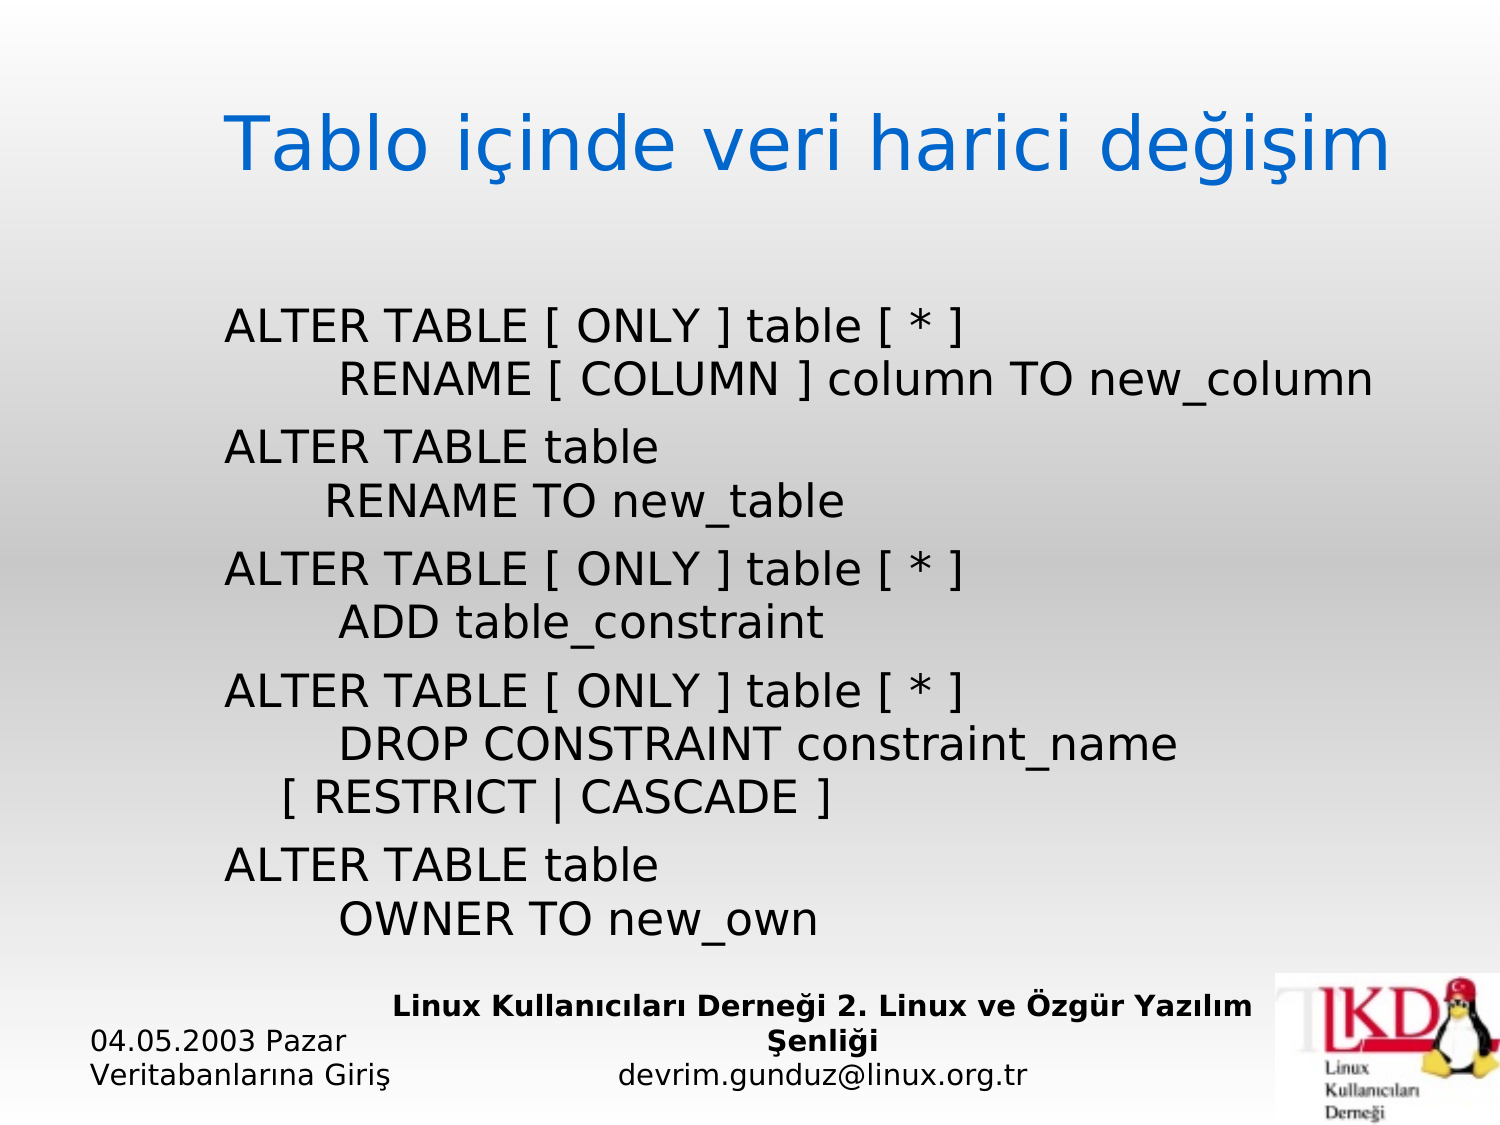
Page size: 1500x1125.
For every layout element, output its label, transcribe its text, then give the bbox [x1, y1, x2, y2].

list ALTER TABLE [ ONLY ] table [ * ] RENAME [ COLUMN ] column TO new_column ALTER TABLE table RENAME TO new_table ALTER TABLE [ ONLY ] table [ * ] ADD table_constraint ALTER TABLE [ ONLY ] table [ * ] DROP CONSTRAINT constraint_name [ RESTRICT | CASCADE ] ALTER TABLE table OWNER TO new_own [224, 299, 1425, 975]
title Tablo içinde veri harici değişim [224, 49, 1425, 238]
picture [1275, 973, 1500, 1125]
